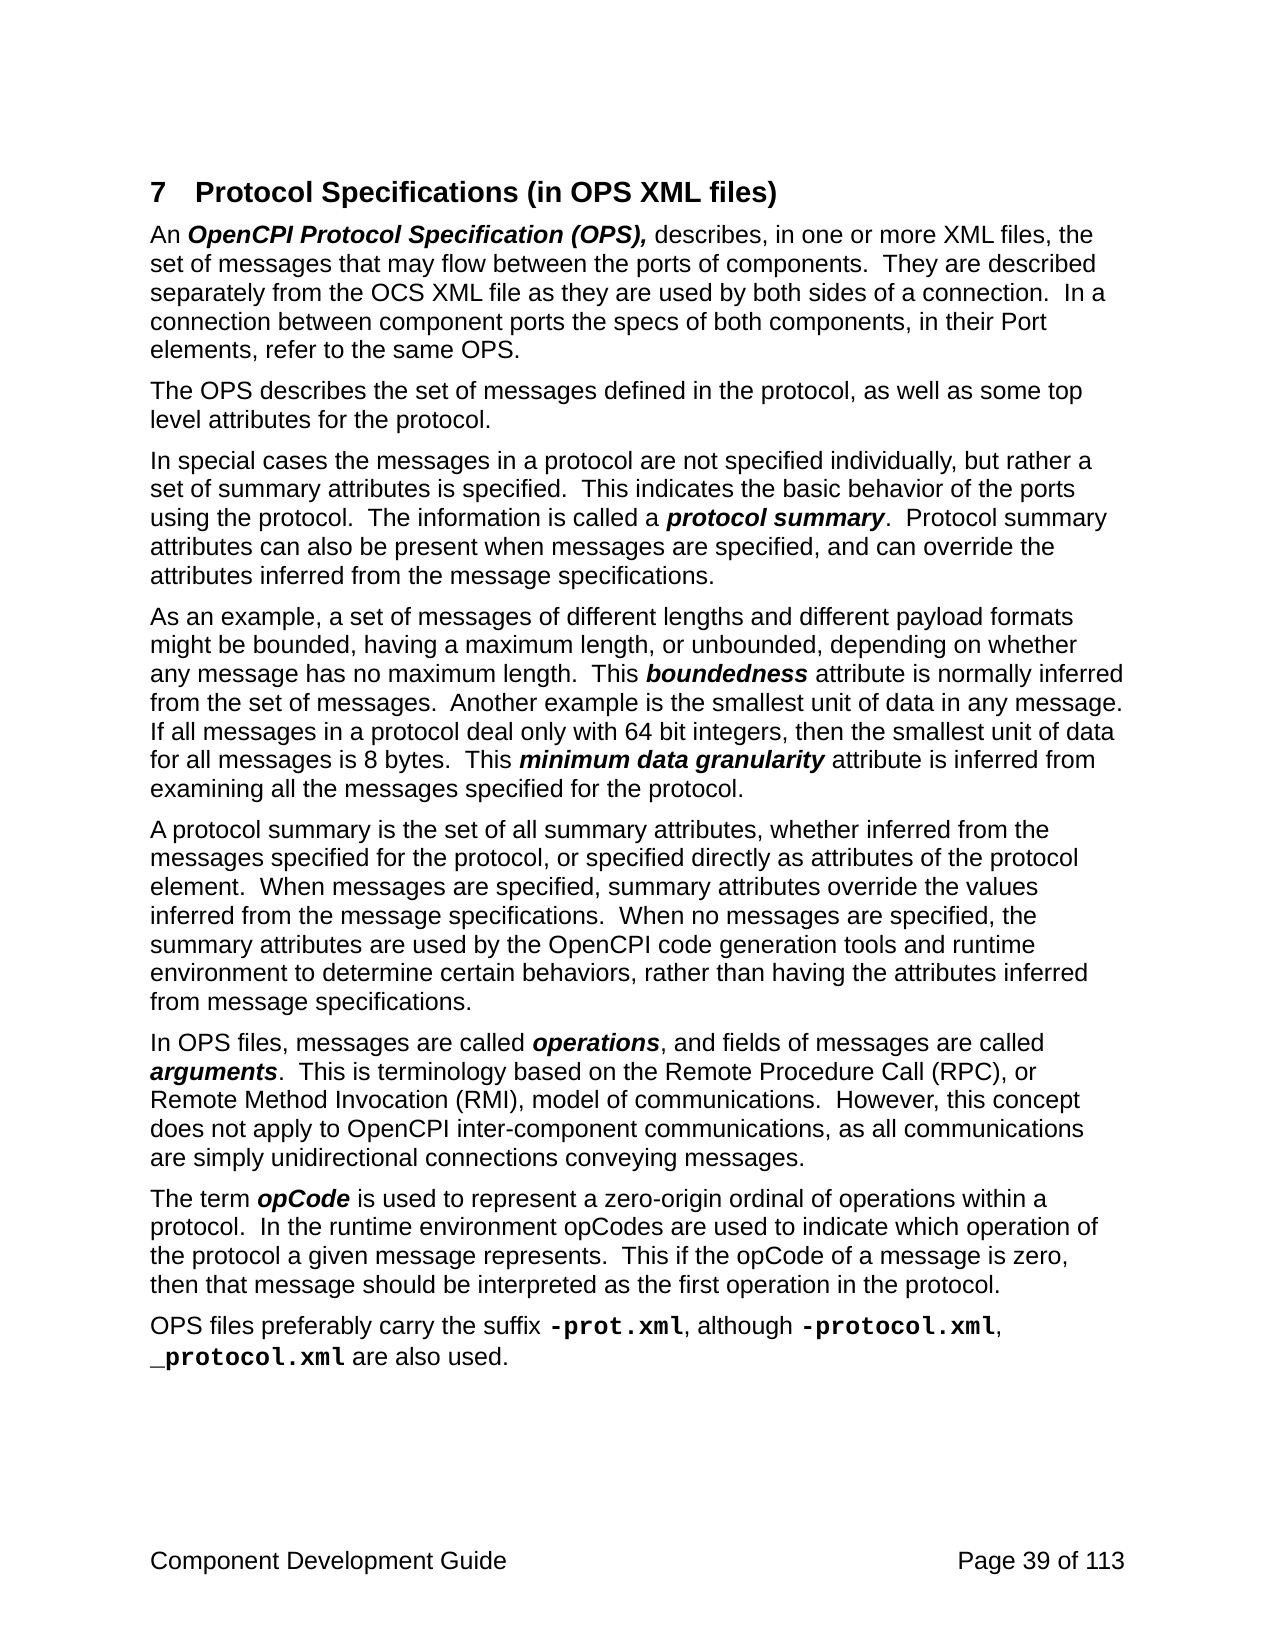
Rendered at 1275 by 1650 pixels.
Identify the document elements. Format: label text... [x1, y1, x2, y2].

text An OpenCPI Protocol Specification (OPS), describes, in one or more XML files, the set of messages that may flow between the ports of components. They are described separately from the OCS XML file as they are used by both sides of a connection. In a connection between component ports the specs of both components, in their Port elements, refer to the same OPS. [150, 221, 1125, 364]
text In special cases the messages in a protocol are not specified individually, but rather a set of summary attributes is specified. This indicates the basic behavior of the ports using the protocol. The information is called a protocol summary. Protocol summary attributes can also be present when messages are specified, and can override the attributes inferred from the message specifications. [150, 446, 1125, 589]
subtitle Protocol Specifications (in OPS XML files) [150, 175, 1125, 208]
text In OPS files, messages are called operations, and fields of messages are called arguments. This is terminology based on the Remote Procedure Call (RPC), or Remote Method Invocation (RMI), model of communications. However, this concept does not apply to OpenCPI inter-component communications, as all communications are simply unidirectional connections conveying messages. [150, 1028, 1125, 1172]
text As an example, a set of messages of different lengths and different payload formats might be bounded, having a maximum length, or unbounded, depending on whether any message has no maximum length. This boundedness attribute is normally inferred from the set of messages. Another example is the smallest unit of data in any message. If all messages in a protocol deal only with 64 bit integers, then the smallest unit of data for all messages is 8 bytes. This minimum data granularity attribute is inferred from examining all the messages specified for the protocol. [150, 601, 1125, 803]
text The term opCode is used to represent a zero-origin ordinal of operations within a protocol. In the runtime environment opCodes are used to indicate which operation of the protocol a given message represents. This if the opCode of a message is zero, then that message should be interpreted as the first operation in the protocol. [150, 1184, 1125, 1299]
text The OPS describes the set of messages defined in the protocol, as well as some top level attributes for the protocol. [150, 376, 1125, 434]
text A protocol summary is the set of all summary attributes, whether inferred from the messages specified for the protocol, or specified directly as attributes of the protocol element. When messages are specified, summary attributes override the values inferred from the message specifications. When no messages are specified, the summary attributes are used by the OpenCPI code generation tools and runtime environment to determine certain behaviors, rather than having the attributes inferred from message specifications. [150, 815, 1125, 1016]
text OPS files preferably carry the suffix -prot.xml, although -protocol.xml, _protocol.xml are also used. [150, 1311, 1125, 1372]
